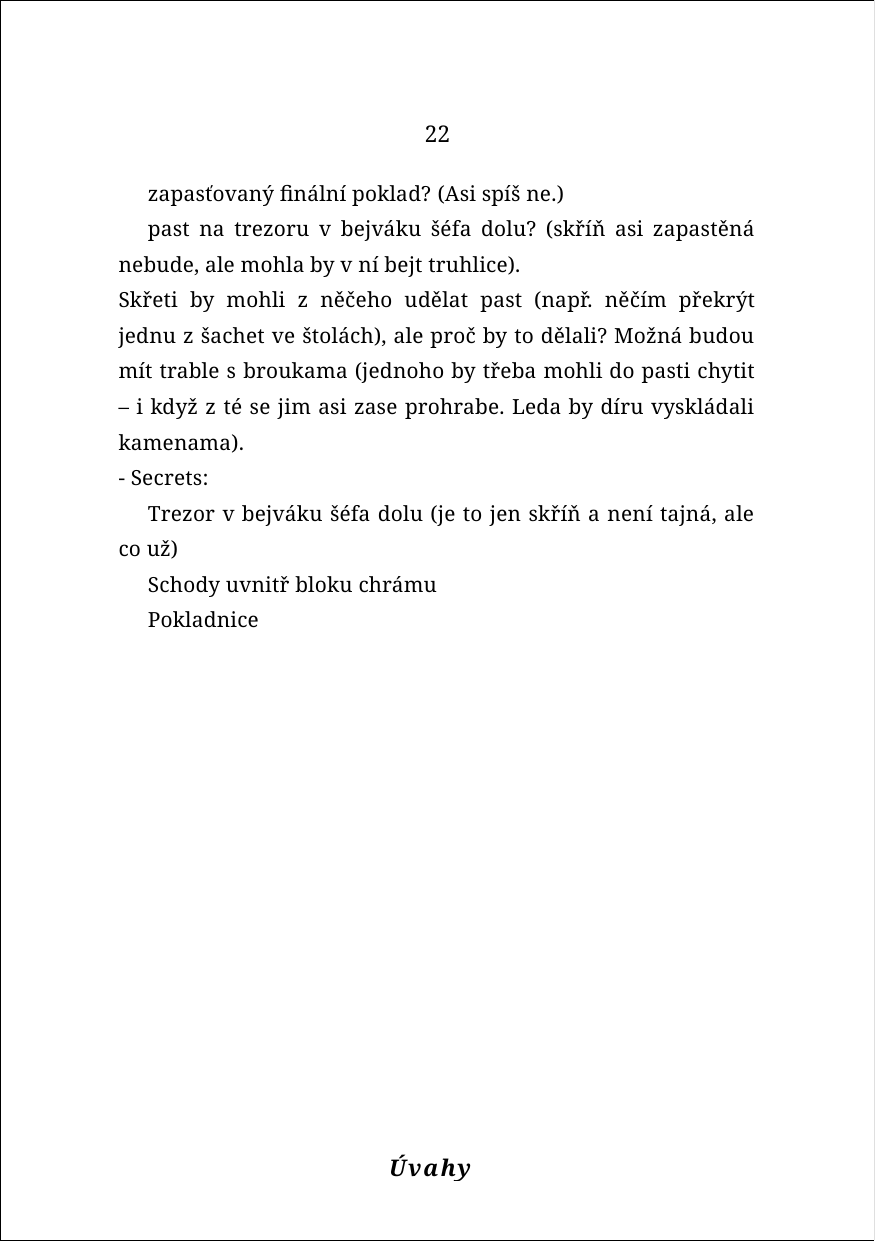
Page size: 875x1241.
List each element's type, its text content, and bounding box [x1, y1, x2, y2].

text zapasťovaný finální poklad? (Asi spíš ne.) past na trezoru v bejváku šéfa dolu? (skříň asi zapastěná nebude, ale mohla by v ní bejt truhlice). Skřeti by mohli z něčeho udělat past (např. něčím překrýt jednu z šachet ve štolách), ale proč by to dělali? Možná budou mít trable s broukama (jednoho by třeba mohli do pasti chytit – i když z té se jim asi zase prohrabe. Leda by díru vyskládali kamenama). - Secrets: Trezor v bejváku šéfa dolu (je to jen skříň a není tajná, ale co už) Schody uvnitř bloku chrámu Pokladnice [118, 179, 756, 634]
